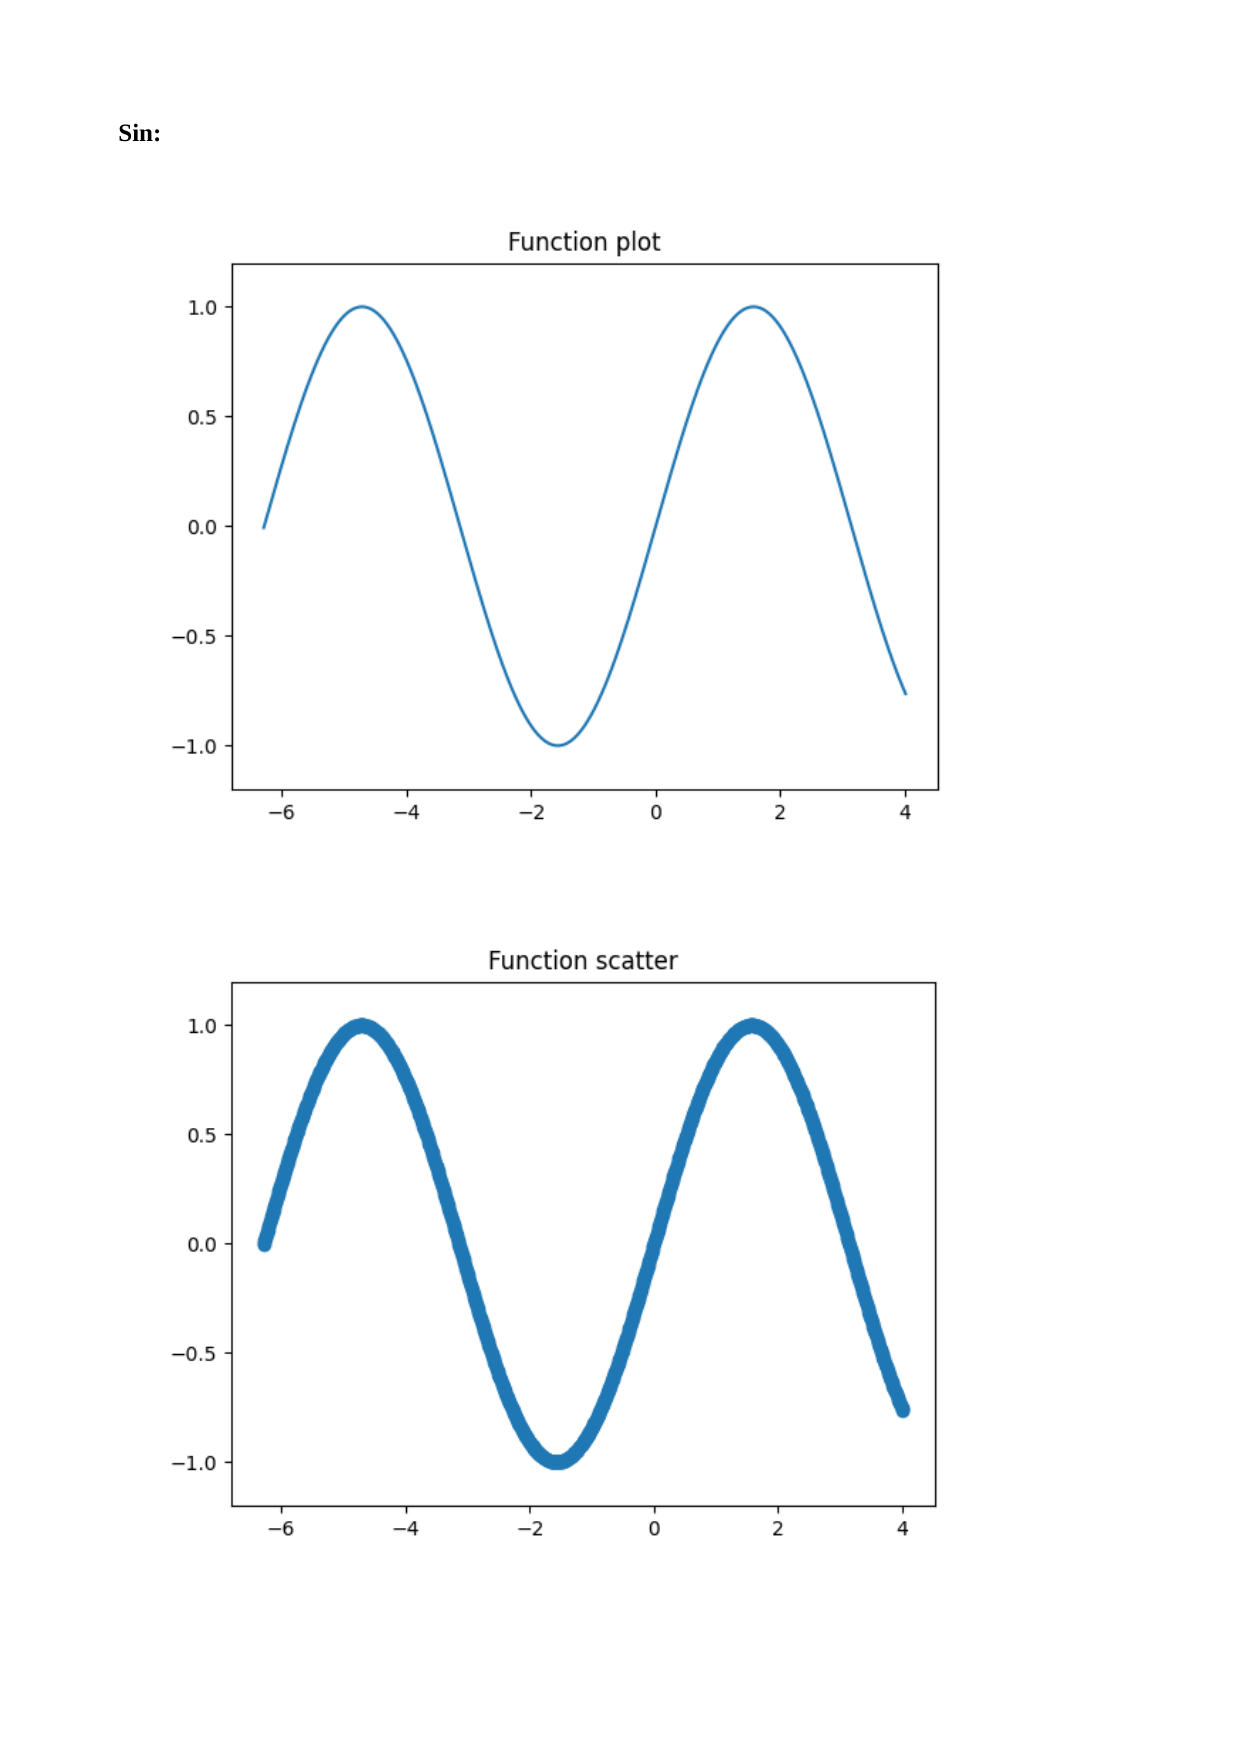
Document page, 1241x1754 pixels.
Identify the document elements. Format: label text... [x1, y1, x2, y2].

text Sin: [118, 118, 1122, 147]
picture [118, 182, 1029, 865]
picture [118, 900, 1026, 1581]
